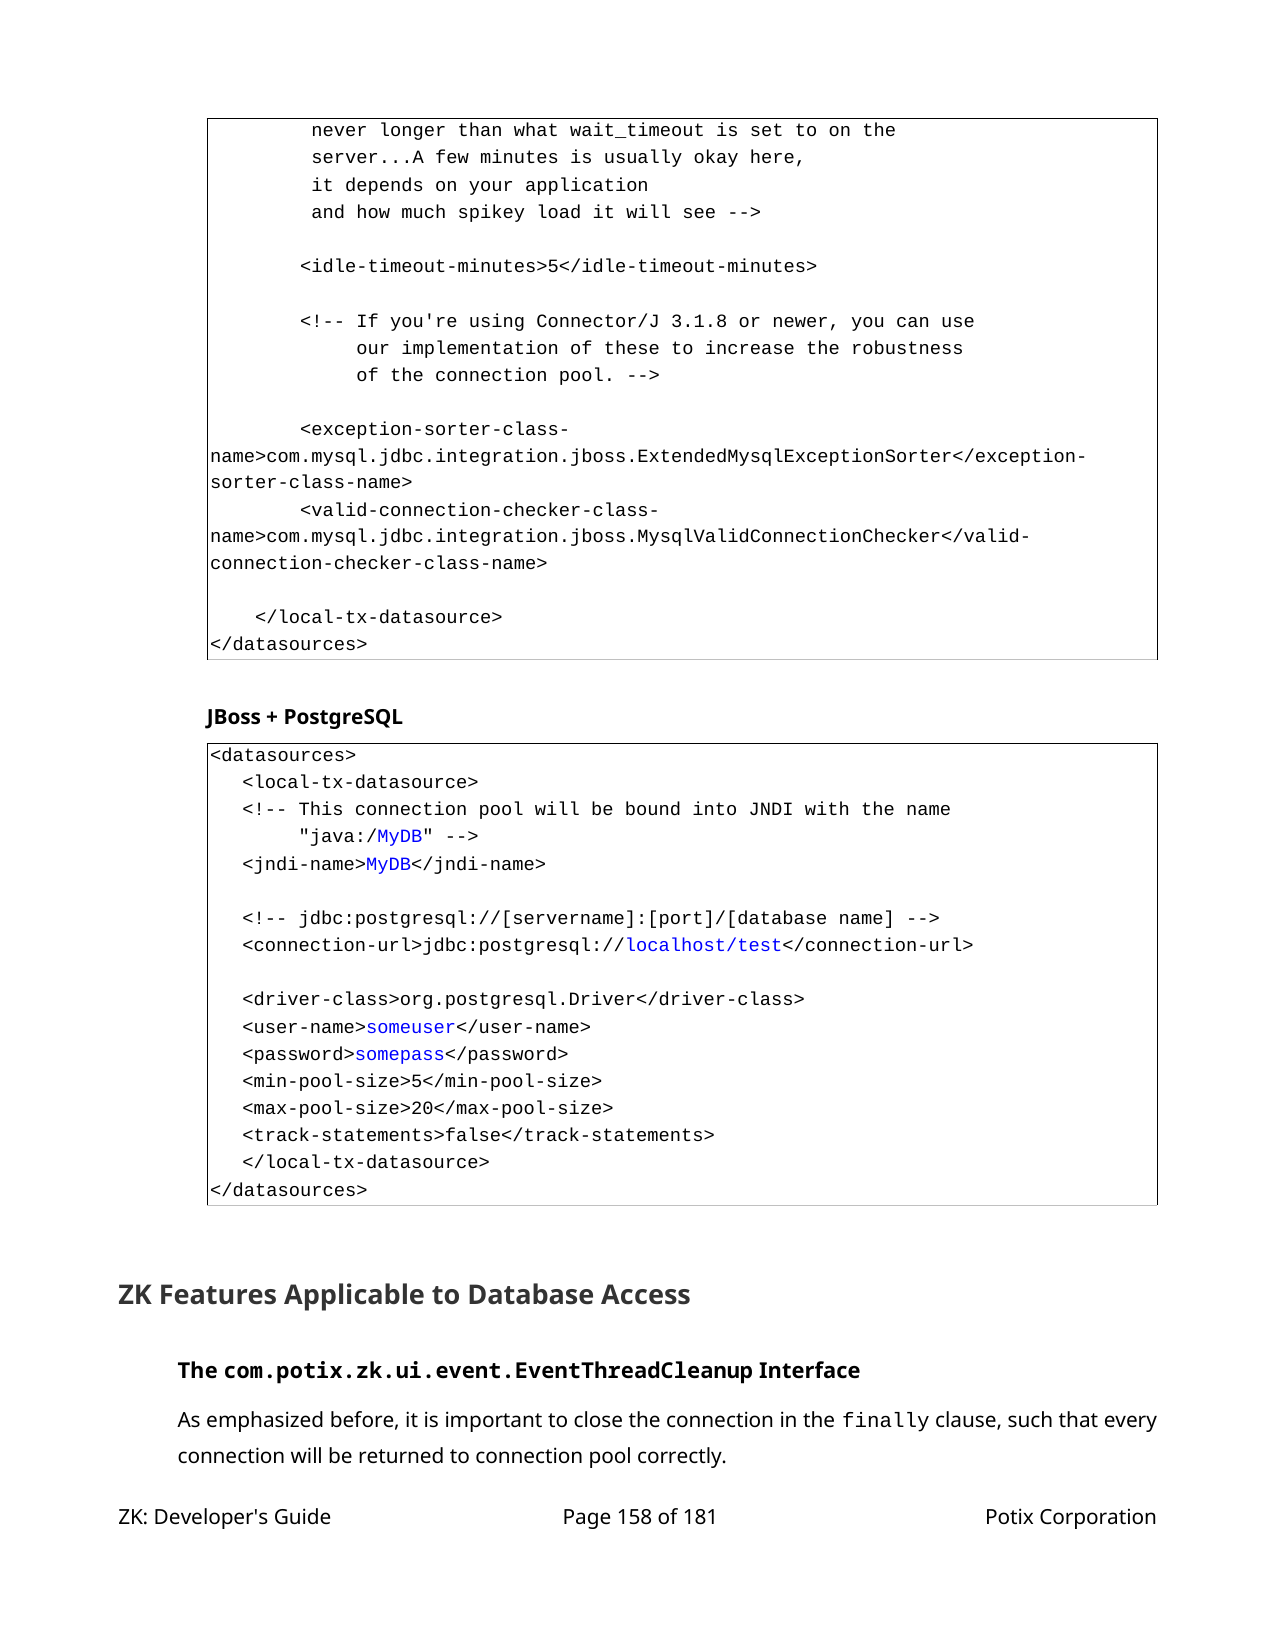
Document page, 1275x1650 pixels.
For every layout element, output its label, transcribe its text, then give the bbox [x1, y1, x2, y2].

text <idle-timeout-minutes>5</idle-timeout-minutes> [208, 254, 1157, 278]
text <track-statements>false</track-statements> [208, 1123, 1157, 1147]
text <valid-connection-checker-class-name>com.mysql.jdbc.integration.jboss.MysqlValidConnectionChecker</valid-connection-checker-class-name> [208, 497, 1157, 575]
text server...A few minutes is usually okay here, [208, 145, 1157, 169]
text <datasources> [208, 744, 1157, 767]
text As emphasized before, it is important to close the connection in the finally clause, such that every connection will be returned to connection pool correctly. [177, 1406, 1157, 1469]
subtitle JBoss + PostgreSQL [207, 702, 1157, 730]
text <connection-url>jdbc:postgresql://localhost/test</connection-url> [208, 933, 1157, 957]
text </local-tx-datasource> [208, 1150, 1157, 1175]
text <max-pool-size>20</max-pool-size> [208, 1096, 1157, 1120]
text </local-tx-datasource> [208, 605, 1157, 629]
text "java:/MyDB" --> [208, 824, 1157, 848]
text never longer than what wait_timeout is set to on the [208, 119, 1157, 142]
text <driver-class>org.postgresql.Driver</driver-class> [208, 987, 1157, 1012]
text <min-pool-size>5</min-pool-size> [208, 1069, 1157, 1093]
text <exception-sorter-class-name>com.mysql.jdbc.integration.jboss.ExtendedMysqlExceptionSorter</exception-sorter-class-name> [208, 417, 1157, 494]
text <local-tx-datasource> [208, 770, 1157, 794]
text and how much spikey load it will see --> [208, 200, 1157, 224]
text <!-- jdbc:postgresql://[servername]:[port]/[database name] --> [208, 906, 1157, 930]
text <jndi-name>MyDB</jndi-name> [208, 851, 1157, 876]
text <user-name>someuser</user-name> [208, 1014, 1157, 1039]
text it depends on your application [208, 172, 1157, 197]
text </datasources> [208, 1178, 1157, 1205]
subtitle ZK Features Applicable to Database Access [118, 1276, 1157, 1312]
text our implementation of these to increase the robustness [208, 336, 1157, 360]
text of the connection pool. --> [208, 363, 1157, 387]
text <password>somepass</password> [208, 1042, 1157, 1066]
text </datasources> [208, 632, 1157, 659]
subtitle The com.potix.zk.ui.event.EventThreadCleanup Interface [177, 1355, 1157, 1385]
text <!-- If you're using Connector/J 3.1.8 or newer, you can use [208, 308, 1157, 333]
text <!-- This connection pool will be bound into JNDI with the name [208, 797, 1157, 821]
